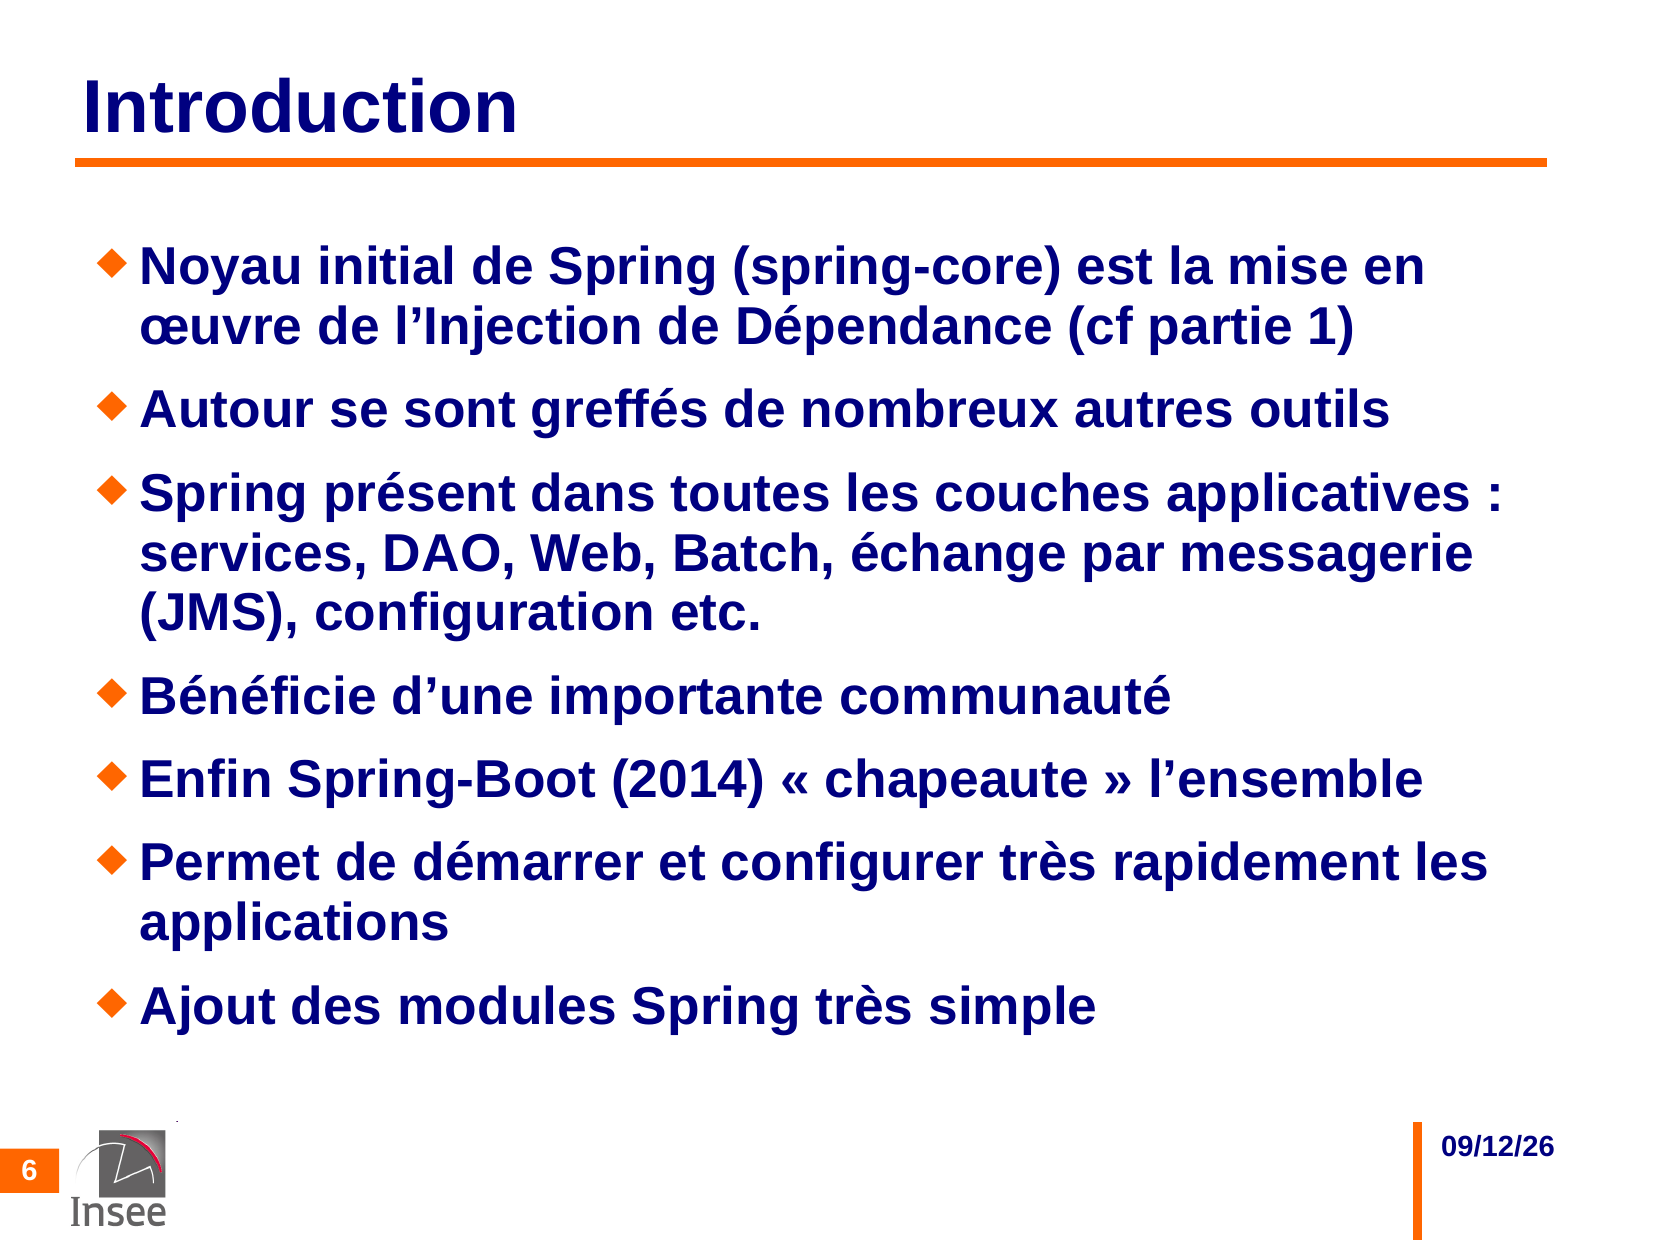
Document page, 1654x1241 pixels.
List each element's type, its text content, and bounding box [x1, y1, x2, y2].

list Noyau initial de Spring (spring-core) est la mise en œuvre de l’Injection de Dépendance (cf partie 1) Autour se sont greffés de nombreux autres outils Spring présent dans toutes les couches applicatives : services, DAO, Web, Batch, échange par messagerie (JMS), configuration etc. Bénéficie d’une importante communauté Enfin Spring-Boot (2014) « chapeaute » l’ensemble Permet de démarrer et configurer très rapidement les applications Ajout des modules Spring très simple [82, 236, 1571, 1052]
picture [62, 1121, 178, 1241]
title Introduction [82, 49, 1619, 163]
